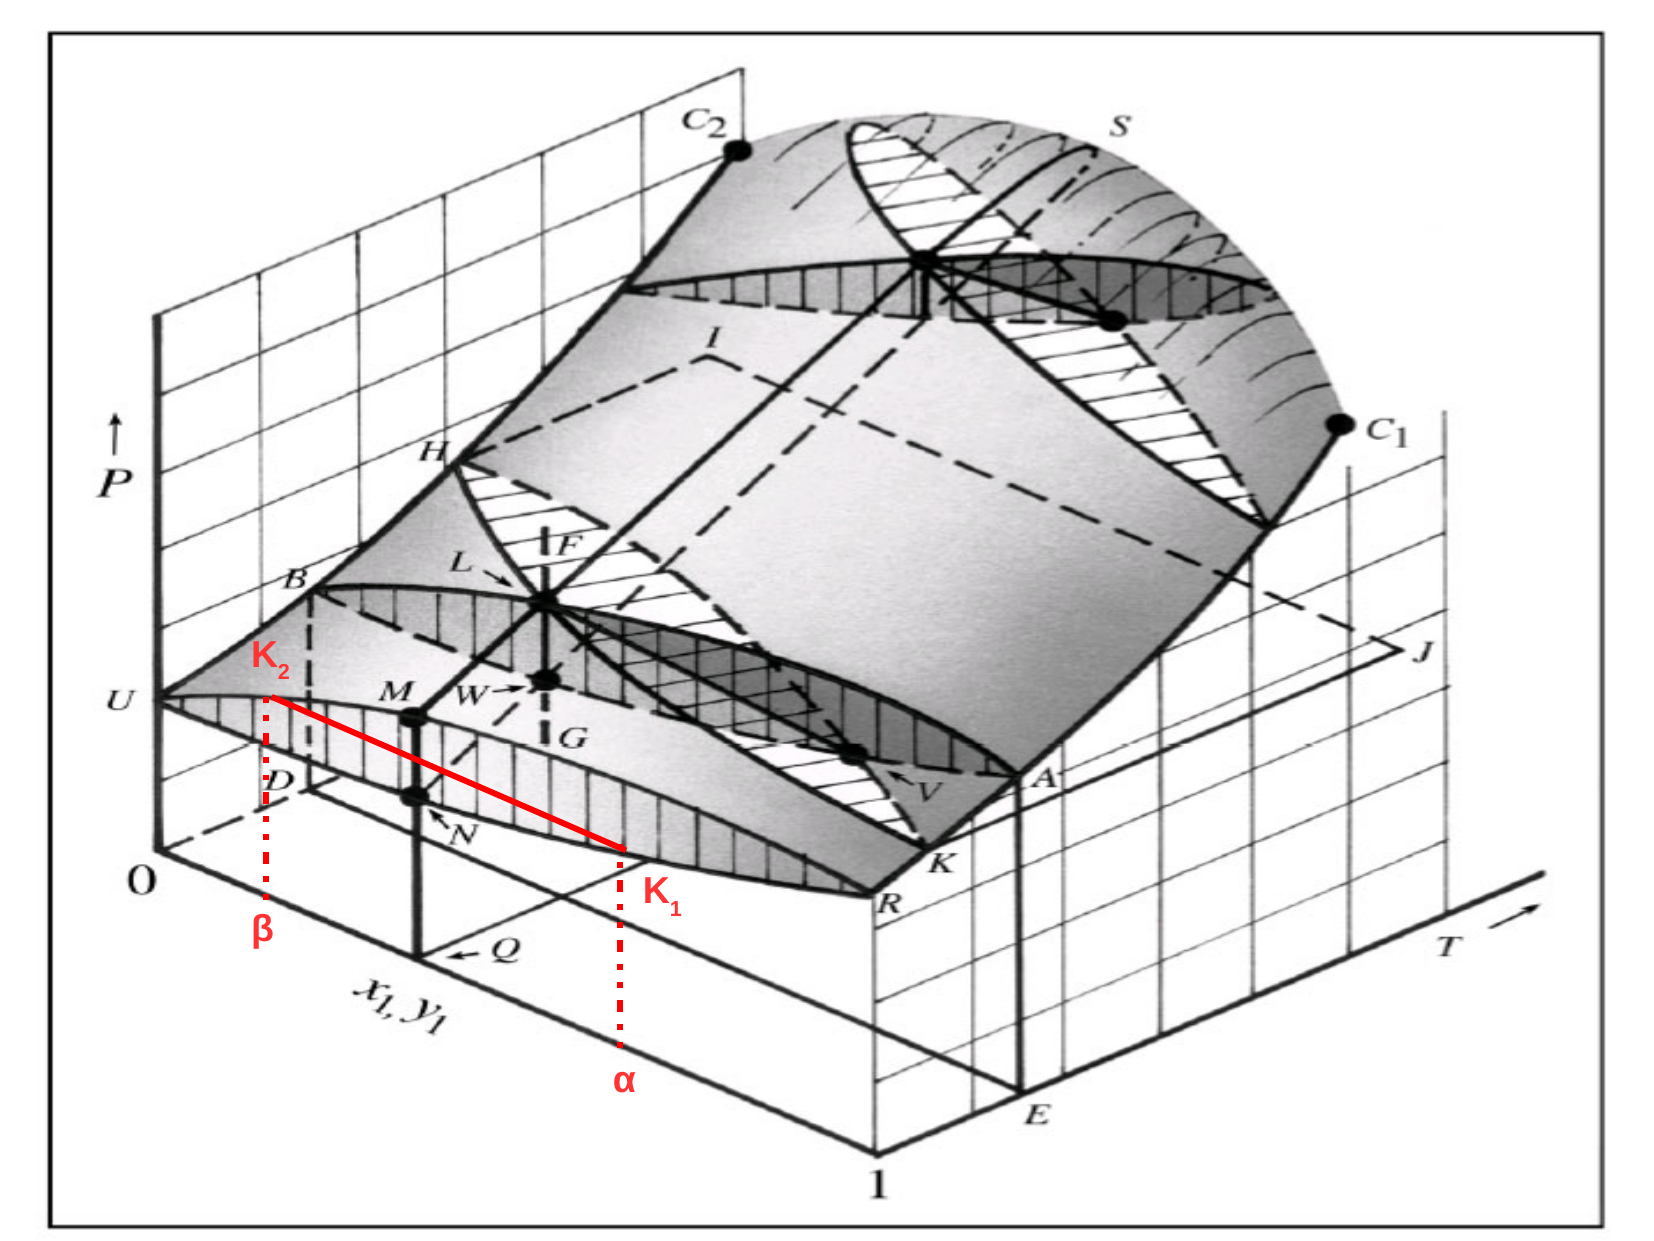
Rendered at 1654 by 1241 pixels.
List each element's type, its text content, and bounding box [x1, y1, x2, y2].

picture [0, 4, 1654, 1241]
text_box K2 [236, 625, 305, 692]
text_box K1 [628, 862, 697, 928]
text_box α [598, 1051, 651, 1108]
text_box β [236, 899, 289, 957]
